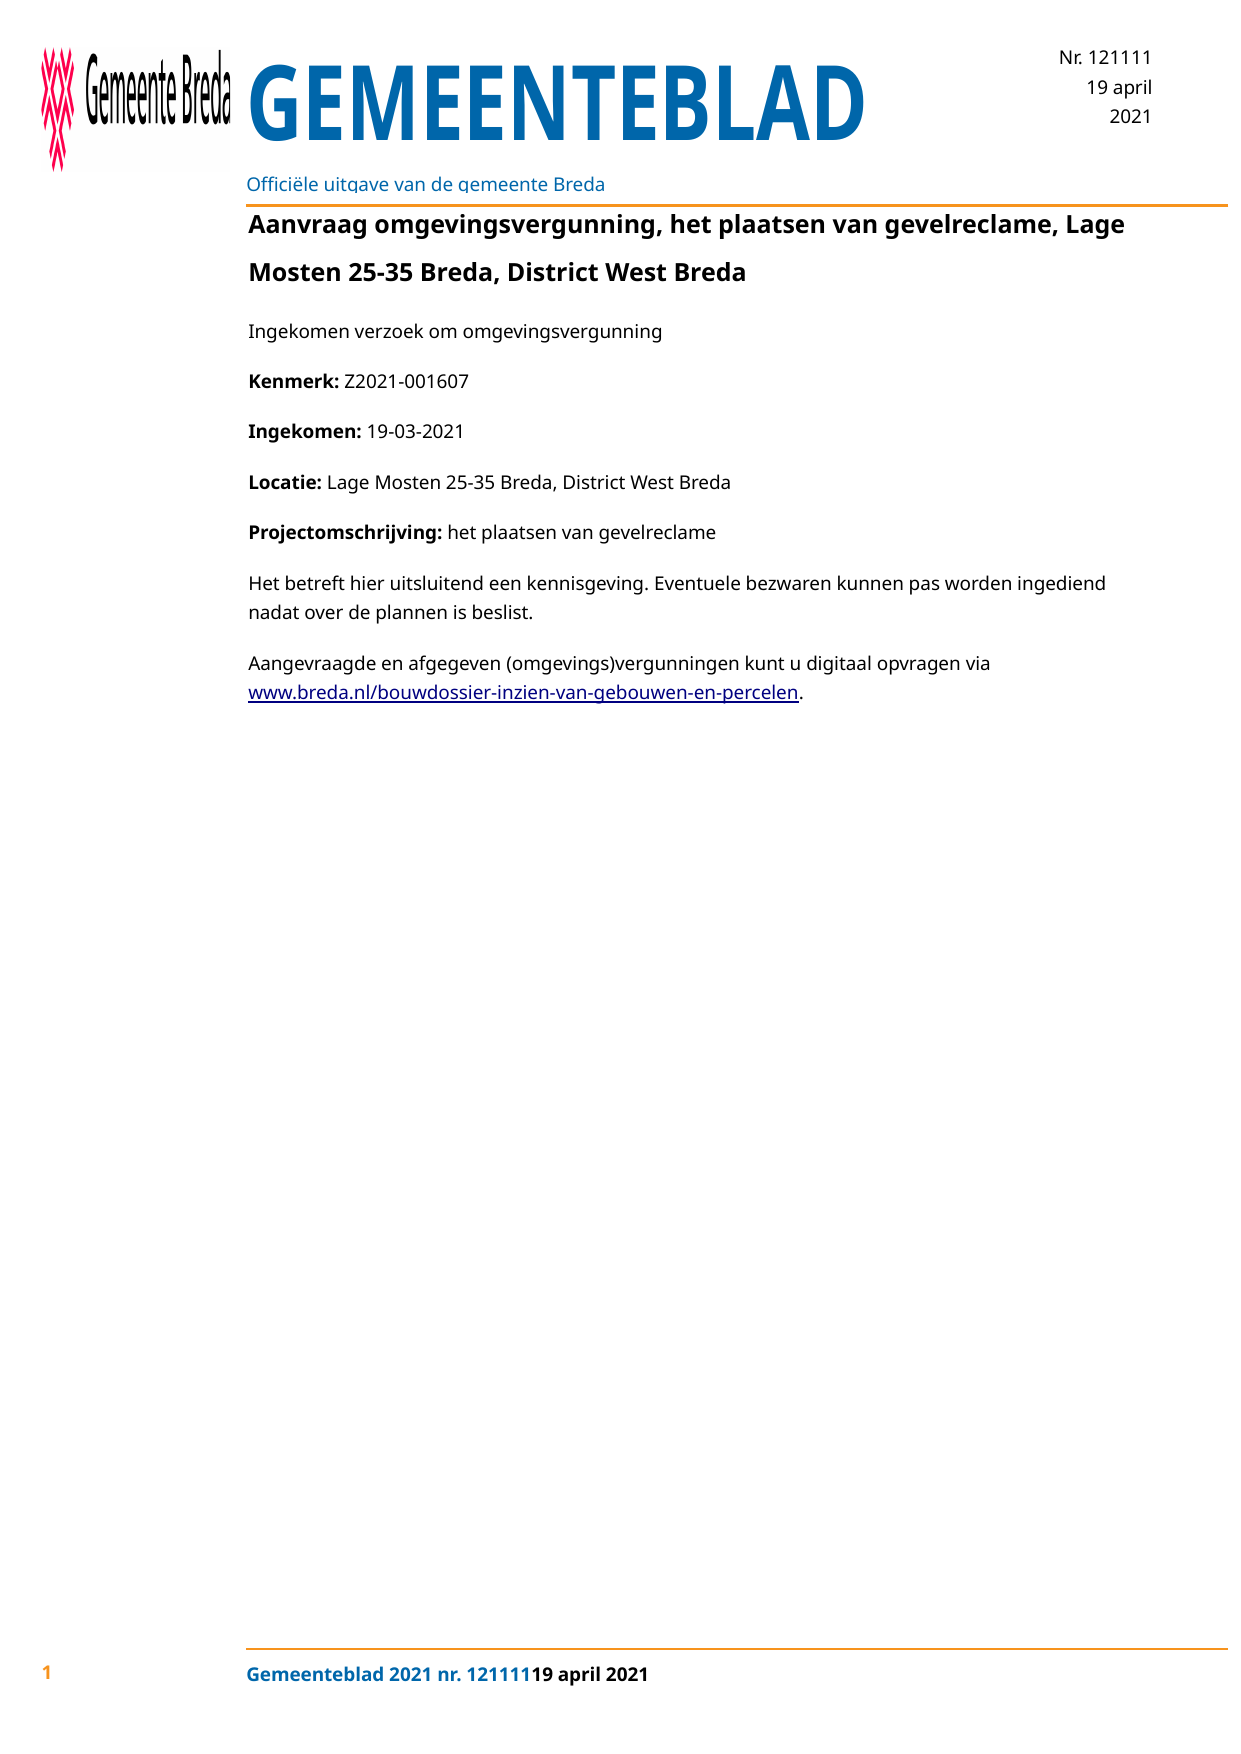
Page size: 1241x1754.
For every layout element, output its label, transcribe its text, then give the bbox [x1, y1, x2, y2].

text Locatie: Lage Mosten 25-35 Breda, District West Breda [248, 469, 1152, 495]
text Aangevraagde en afgegeven (omgevings)vergunningen kunt u digitaal opvragen via www.breda.nl/bouwdossier-inzien-van-gebouwen-en-percelen. [248, 650, 1152, 705]
text Aanvraag omgevingsvergunning, het plaatsen van gevelreclame, Lage Mosten 25-35 Breda, District West Breda [248, 207, 1152, 288]
picture [41, 47, 231, 172]
text Ingekomen verzoek om omgevingsvergunning [248, 318, 1152, 344]
text Ingekomen: 19-03-2021 [248, 419, 1152, 444]
text Projectomschrijving: het plaatsen van gevelreclame [248, 519, 1152, 545]
text Kenmerk: Z2021-001607 [248, 368, 1152, 394]
text Het betreft hier uitsluitend een kennisgeving. Eventuele bezwaren kunnen pas worden ingediend nadat over de plannen is beslist. [248, 570, 1152, 625]
